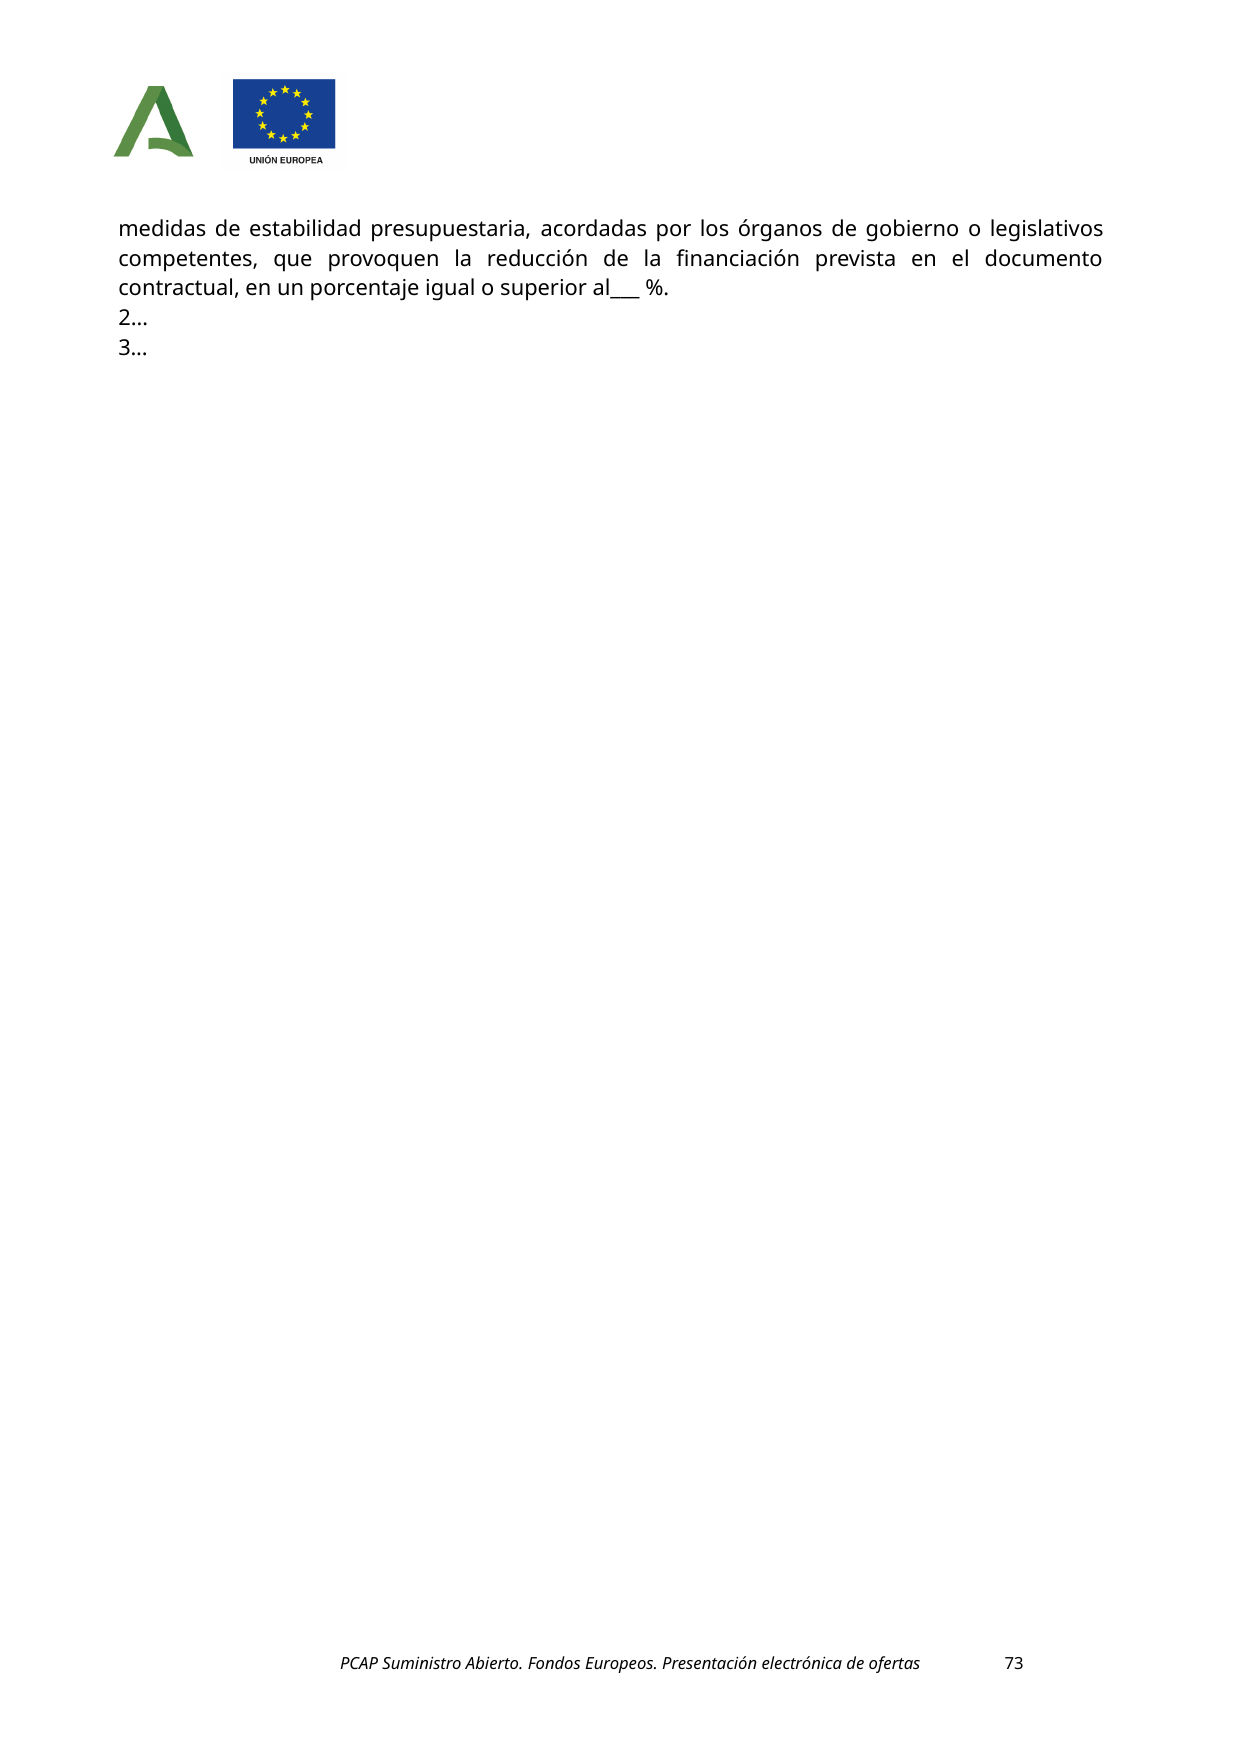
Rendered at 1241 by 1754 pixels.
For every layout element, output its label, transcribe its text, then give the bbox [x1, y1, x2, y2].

picture [221, 73, 347, 171]
text 3... [118, 332, 1104, 362]
text 2… [118, 302, 1104, 332]
picture [109, 81, 198, 161]
text medidas de estabilidad presupuestaria, acordadas por los órganos de gobierno o legislativos competentes, que provoquen la reducción de la financiación prevista en el documento contractual, en un porcentaje igual o superior al___ %. [118, 213, 1104, 302]
